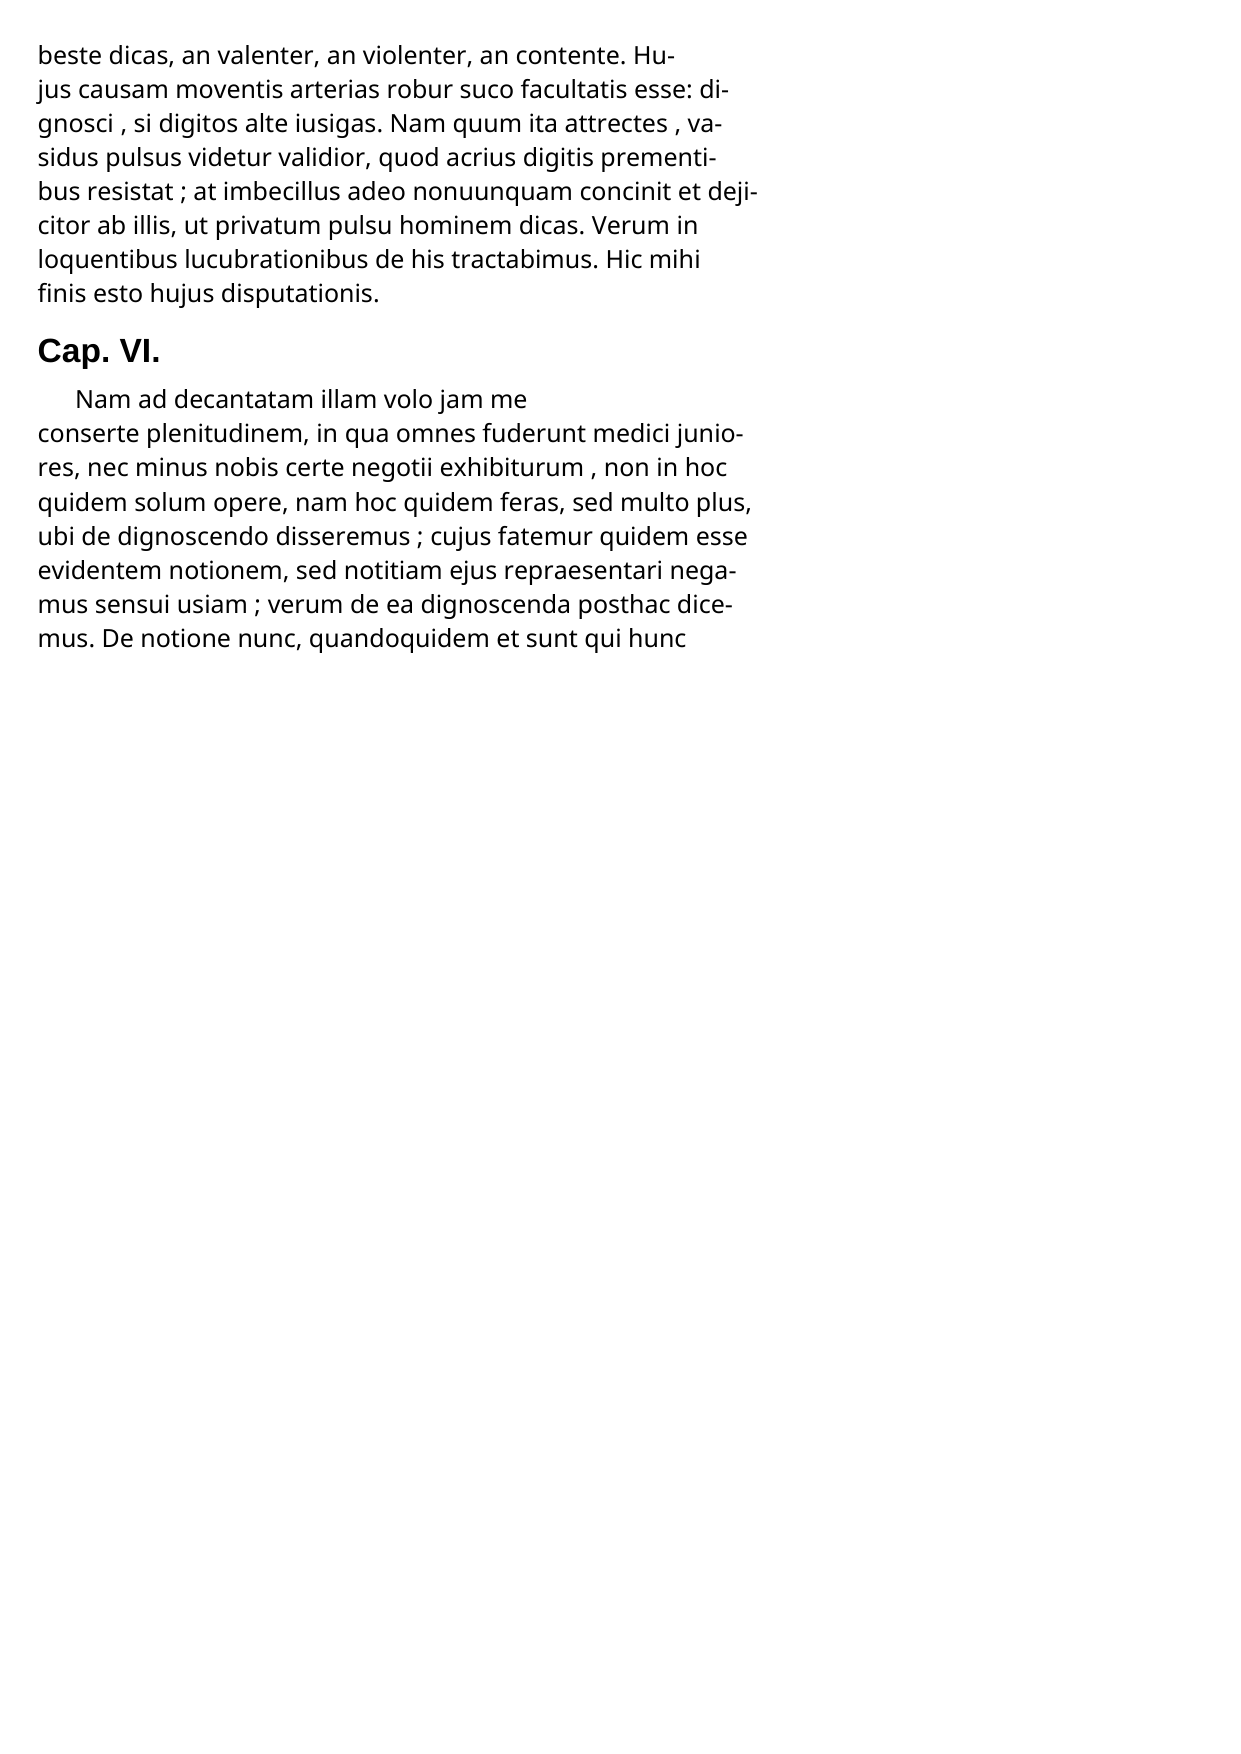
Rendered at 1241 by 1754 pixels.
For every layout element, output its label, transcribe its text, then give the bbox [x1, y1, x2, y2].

text Nam ad decantatam illam volo jam me conserte plenitudinem, in qua omnes fuderunt medici junio- res, nec minus nobis certe negotii exhibiturum , non in hoc quidem solum opere, nam hoc quidem feras, sed multo plus, ubi de dignoscendo disseremus ; cujus fatemur quidem esse evidentem notionem, sed notitiam ejus repraesentari nega- mus sensui usiam ; verum de ea dignoscenda posthac dice- mus. De notione nunc, quandoquidem et sunt qui hunc [37, 382, 1203, 654]
text beste dicas, an valenter, an violenter, an contente. Hu- jus causam moventis arterias robur suco facultatis esse: di- gnosci , si digitos alte iusigas. Nam quum ita attrectes , va- sidus pulsus videtur validior, quod acrius digitis prementi- bus resistat ; at imbecillus adeo nonuunquam concinit et deji- citor ab illis, ut privatum pulsu hominem dicas. Verum in loquentibus lucubrationibus de his tractabimus. Hic mihi finis esto hujus disputationis. [37, 37, 1203, 310]
subtitle Cap. VI. [37, 331, 1203, 369]
